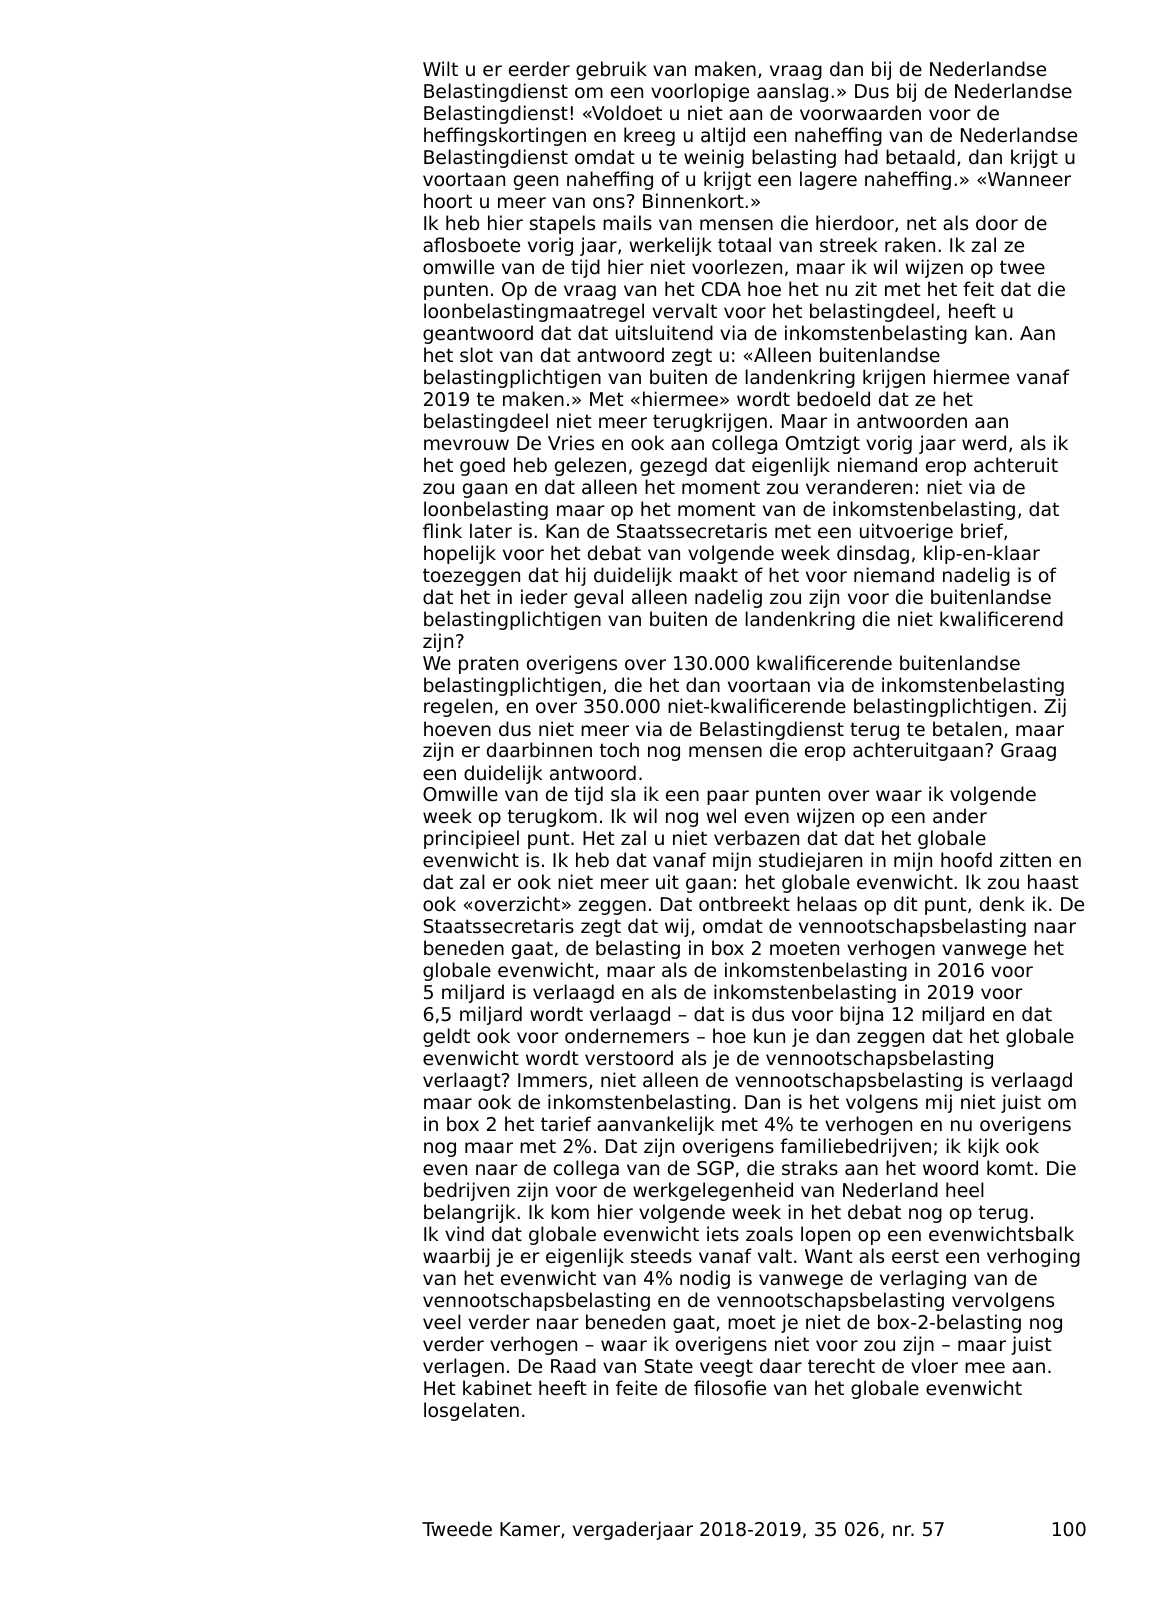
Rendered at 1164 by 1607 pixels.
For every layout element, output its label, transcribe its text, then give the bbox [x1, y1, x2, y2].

text Wilt u er eerder gebruik van maken, vraag dan bij de Nederlandse Belastingdienst om een voorlopige aanslag.» Dus bij de Nederlandse Belastingdienst! «Voldoet u niet aan de voorwaarden voor de heffingskortingen en kreeg u altijd een naheffing van de Nederlandse Belastingdienst omdat u te weinig belasting had betaald, dan krijgt u voortaan geen naheffing of u krijgt een lagere naheffing.» «Wanneer hoort u meer van ons? Binnenkort.» [422, 59, 1087, 213]
text Omwille van de tijd sla ik een paar punten over waar ik volgende week op terugkom. Ik wil nog wel even wijzen op een ander principieel punt. Het zal u niet verbazen dat dat het globale evenwicht is. Ik heb dat vanaf mijn studiejaren in mijn hoofd zitten en dat zal er ook niet meer uit gaan: het globale evenwicht. Ik zou haast ook «overzicht» zeggen. Dat ontbreekt helaas op dit punt, denk ik. De Staatssecretaris zegt dat wij, omdat de vennootschapsbelasting naar beneden gaat, de belasting in box 2 moeten verhogen vanwege het globale evenwicht, maar als de inkomstenbelasting in 2016 voor 5 miljard is verlaagd en als de inkomstenbelasting in 2019 voor 6,5 miljard wordt verlaagd – dat is dus voor bijna 12 miljard en dat geldt ook voor ondernemers – hoe kun je dan zeggen dat het globale evenwicht wordt verstoord als je de vennootschapsbelasting verlaagt? Immers, niet alleen de vennootschapsbelasting is verlaagd maar ook de inkomstenbelasting. Dan is het volgens mij niet juist om in box 2 het tarief aanvankelijk met 4% te verhogen en nu overigens nog maar met 2%. Dat zijn overigens familiebedrijven; ik kijk ook even naar de collega van de SGP, die straks aan het woord komt. Die bedrijven zijn voor de werkgelegenheid van Nederland heel belangrijk. Ik kom hier volgende week in het debat nog op terug. [422, 784, 1087, 1224]
text Ik vind dat globale evenwicht iets zoals lopen op een evenwichtsbalk waarbij je er eigenlijk steeds vanaf valt. Want als eerst een verhoging van het evenwicht van 4% nodig is vanwege de verlaging van de vennootschapsbelasting en de vennootschapsbelasting vervolgens veel verder naar beneden gaat, moet je niet de box-2-belasting nog verder verhogen – waar ik overigens niet voor zou zijn – maar juist verlagen. De Raad van State veegt daar terecht de vloer mee aan. Het kabinet heeft in feite de filosofie van het globale evenwicht losgelaten. [422, 1224, 1087, 1422]
text Ik heb hier stapels mails van mensen die hierdoor, net als door de aflosboete vorig jaar, werkelijk totaal van streek raken. Ik zal ze omwille van de tijd hier niet voorlezen, maar ik wil wijzen op twee punten. Op de vraag van het CDA hoe het nu zit met het feit dat die loonbelastingmaatregel vervalt voor het belastingdeel, heeft u geantwoord dat dat uitsluitend via de inkomstenbelasting kan. Aan het slot van dat antwoord zegt u: «Alleen buitenlandse belastingplichtigen van buiten de landenkring krijgen hiermee vanaf 2019 te maken.» Met «hiermee» wordt bedoeld dat ze het belastingdeel niet meer terugkrijgen. Maar in antwoorden aan mevrouw De Vries en ook aan collega Omtzigt vorig jaar werd, als ik het goed heb gelezen, gezegd dat eigenlijk niemand erop achteruit zou gaan en dat alleen het moment zou veranderen: niet via de loonbelasting maar op het moment van de inkomstenbelasting, dat flink later is. Kan de Staatssecretaris met een uitvoerige brief, hopelijk voor het debat van volgende week dinsdag, klip-en-klaar toezeggen dat hij duidelijk maakt of het voor niemand nadelig is of dat het in ieder geval alleen nadelig zou zijn voor die buitenlandse belastingplichtigen van buiten de landenkring die niet kwalificerend zijn? [422, 213, 1087, 652]
text We praten overigens over 130.000 kwalificerende buitenlandse belastingplichtigen, die het dan voortaan via de inkomstenbelasting regelen, en over 350.000 niet-kwalificerende belastingplichtigen. Zij hoeven dus niet meer via de Belastingdienst terug te betalen, maar zijn er daarbinnen toch nog mensen die erop achteruitgaan? Graag een duidelijk antwoord. [422, 652, 1087, 784]
